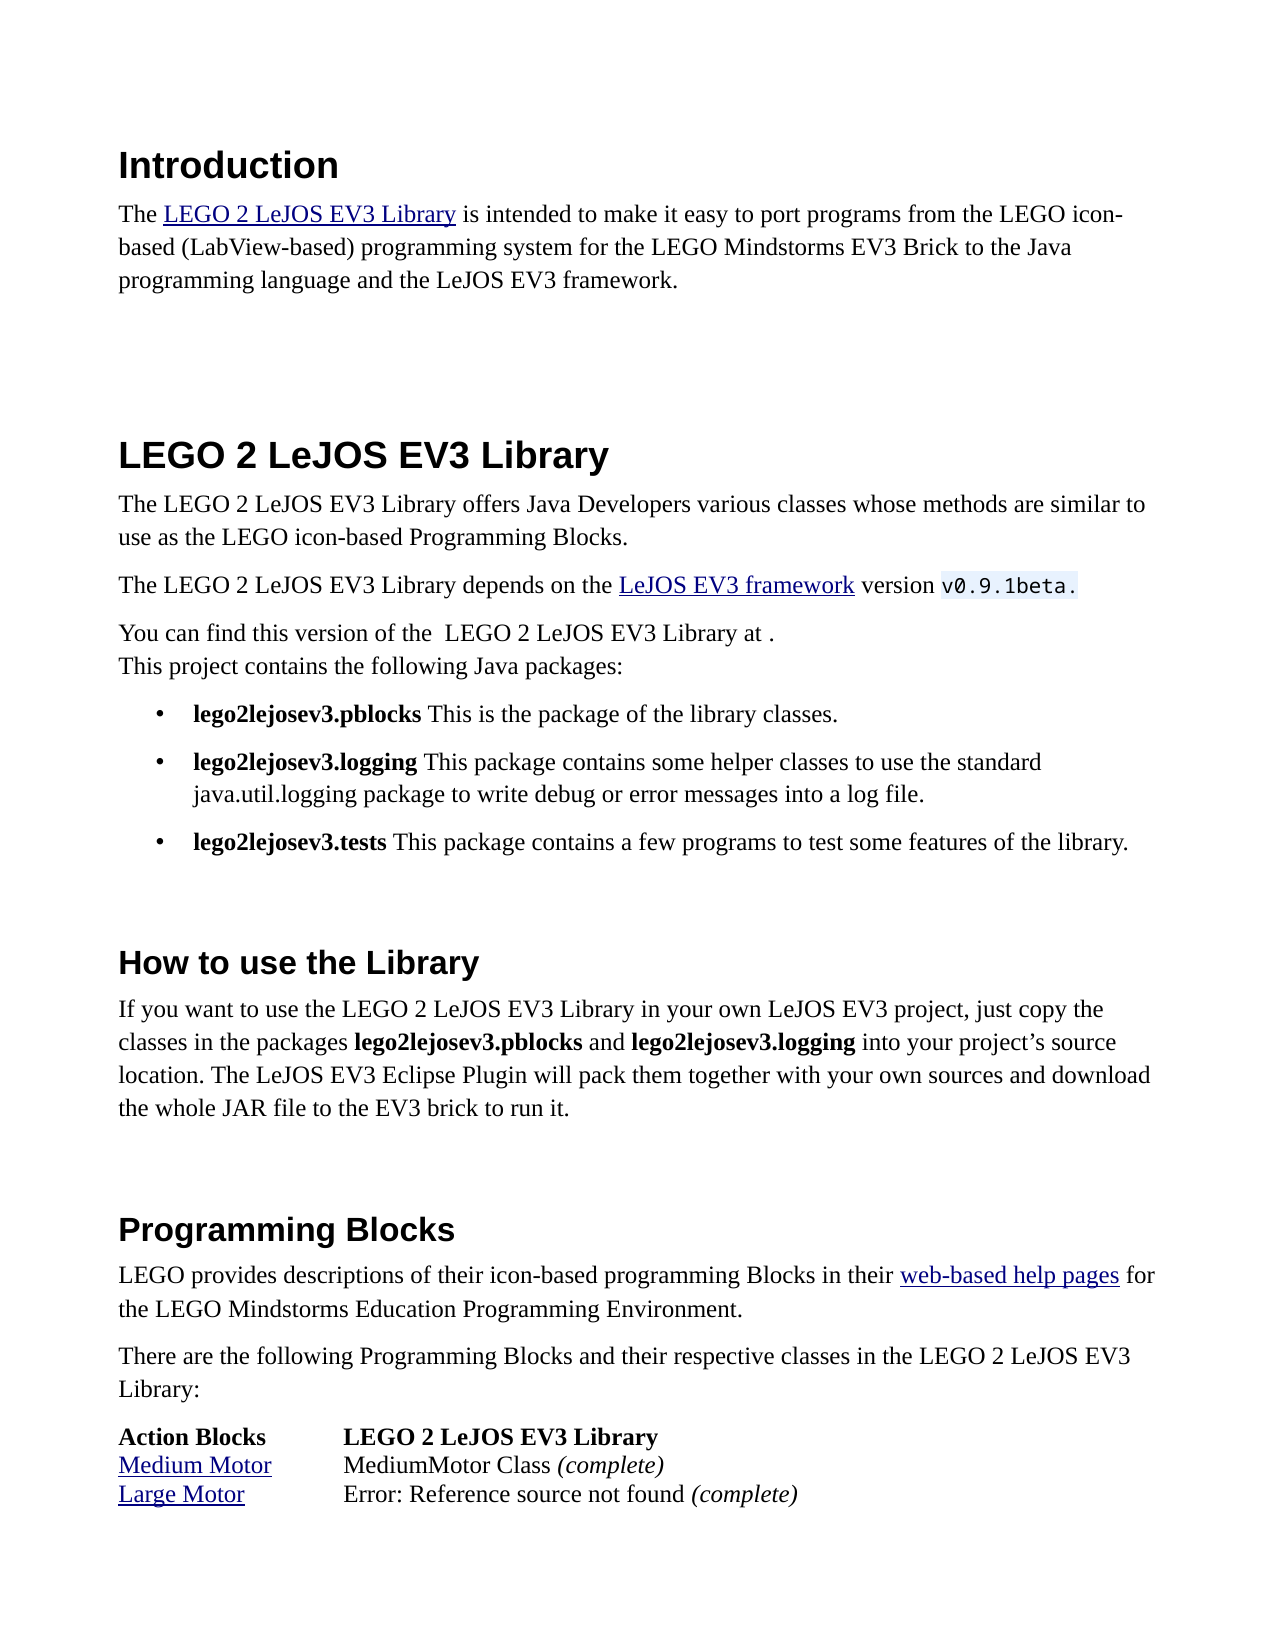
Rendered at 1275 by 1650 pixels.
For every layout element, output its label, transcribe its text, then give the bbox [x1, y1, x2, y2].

subtitle How to use the Library [118, 943, 1157, 982]
text Medium Motor MediumMotor Class (complete) [118, 1451, 1157, 1479]
text LEGO provides descriptions of their icon-based programming Blocks in their web-based help pages for the LEGO Mindstorms Education Programming Environment. [118, 1261, 1157, 1322]
text Action Blocks LEGO 2 LeJOS EV3 Library [118, 1422, 1157, 1451]
text The LEGO 2 LeJOS EV3 Library offers Java Developers various classes whose methods are similar to use as the LEGO icon-based Programming Blocks. [118, 489, 1157, 551]
subtitle LEGO 2 LeJOS EV3 Library [118, 433, 1157, 477]
text Large Motor Error: Reference source not found (complete) [118, 1479, 1157, 1508]
text The LEGO 2 LeJOS EV3 Library is intended to make it easy to port programs from the LEGO icon-based (LabView-based) programming system for the LEGO Mindstorms EV3 Brick to the Java programming language and the LeJOS EV3 framework. [118, 199, 1157, 294]
list lego2lejosev3.pblocks This is the package of the library classes. [156, 699, 1157, 728]
text If you want to use the LEGO 2 LeJOS EV3 Library in your own LeJOS EV3 project, just copy the classes in the packages lego2lejosev3.pblocks and lego2lejosev3.logging into your project’s source location. The LeJOS EV3 Eclipse Plugin will pack them together with your own sources and download the whole JAR file to the EV3 brick to run it. [118, 994, 1157, 1122]
subtitle Programming Blocks [118, 1209, 1157, 1248]
text You can find this version of the LEGO 2 LeJOS EV3 Library at . This project contains the following Java packages: [118, 618, 1157, 680]
list lego2lejosev3.logging This package contains some helper classes to use the standard java.util.logging package to write debug or error messages into a log file. [156, 747, 1157, 808]
text The LEGO 2 LeJOS EV3 Library depends on the LeJOS EV3 framework version v0.9.1beta. [118, 570, 1157, 599]
subtitle Introduction [118, 143, 1157, 187]
list lego2lejosev3.tests This package contains a few programs to test some features of the library. [156, 827, 1157, 856]
text There are the following Programming Blocks and their respective classes in the LEGO 2 LeJOS EV3 Library: [118, 1341, 1157, 1403]
